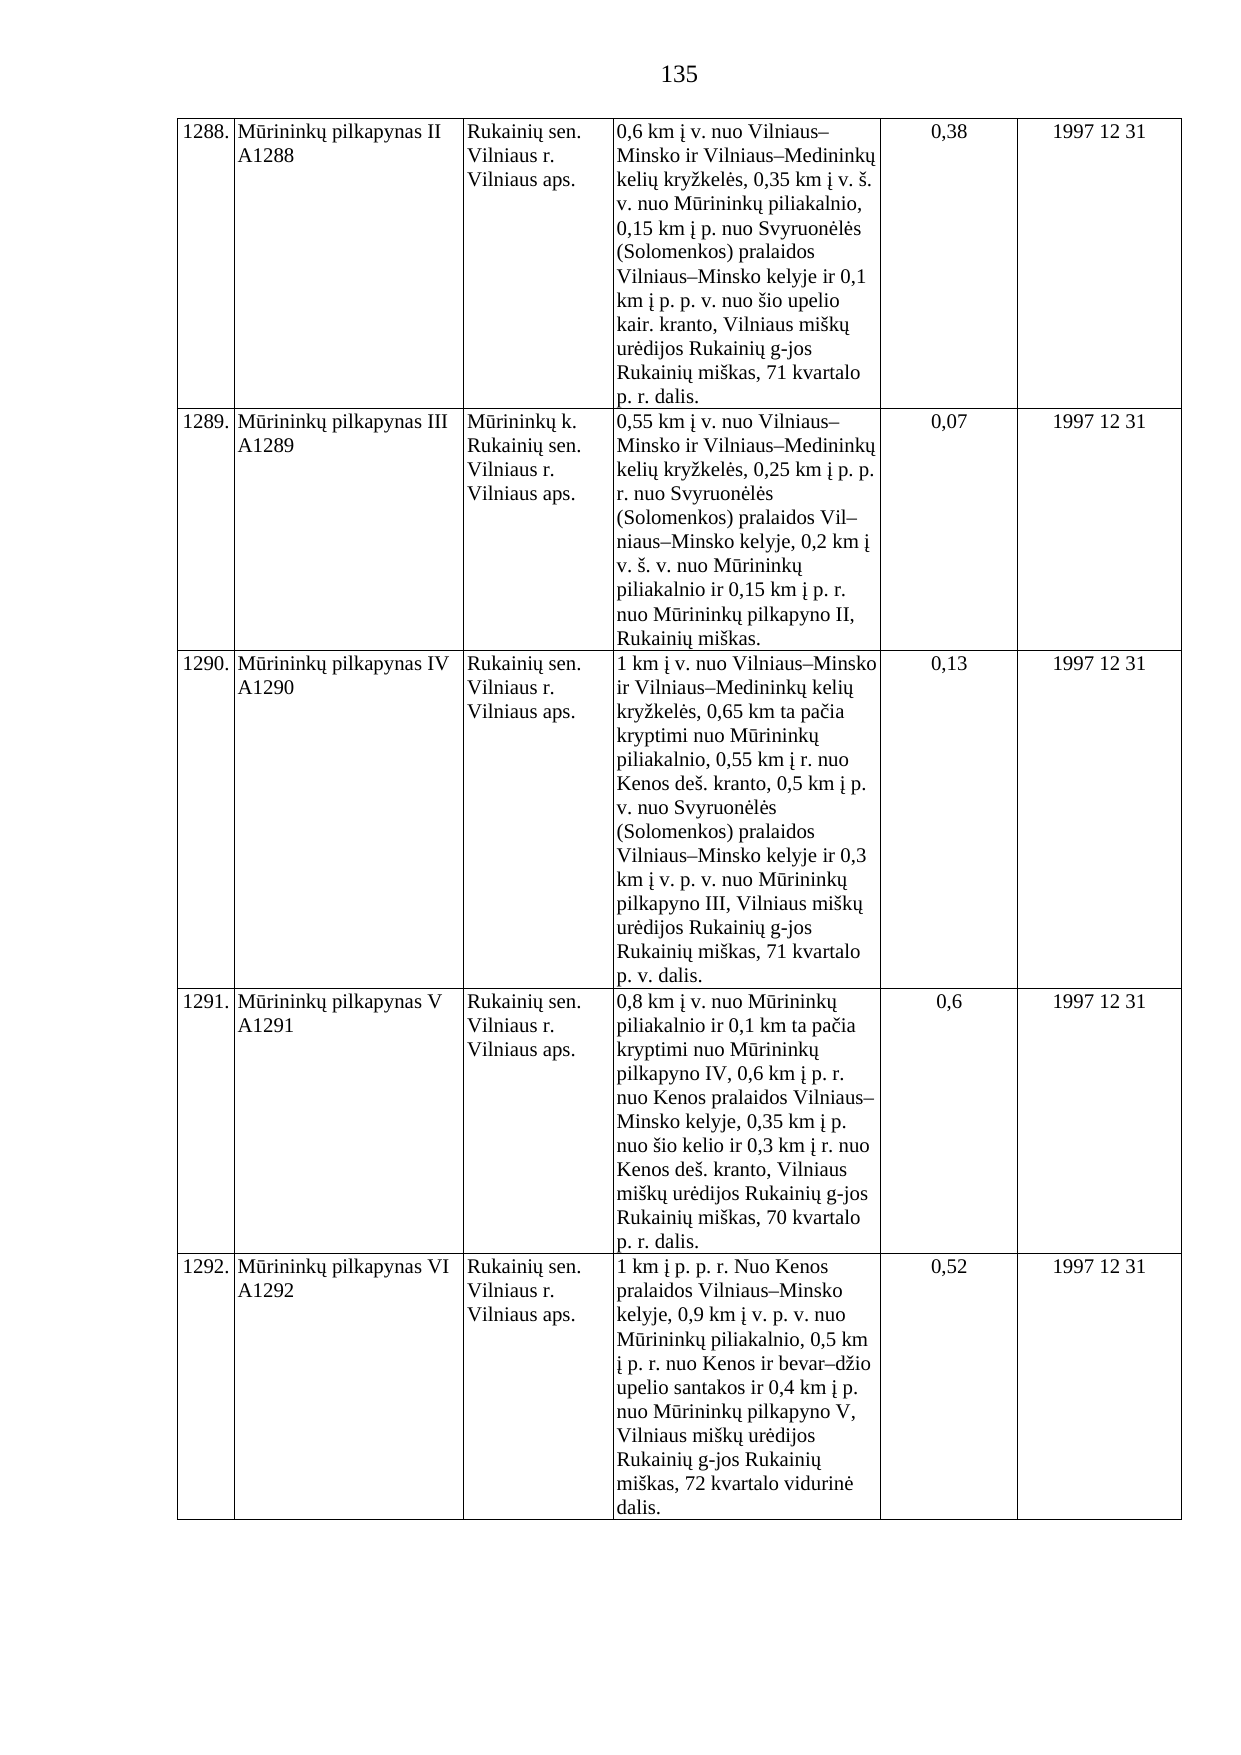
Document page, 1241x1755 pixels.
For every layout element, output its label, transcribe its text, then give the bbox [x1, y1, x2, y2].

table_cell 0,55 km į v. nuo Vilniaus–Minsko ir Vilniaus–Medininkų kelių kryžkelės, 0,25 km į p. p. r. nuo Svyruonėlės (Solomenkos) pralaidos Vil–niaus–Minsko kelyje, 0,2 km į v. š. v. nuo Mūrininkų piliakalnio ir 0,15 km į p. r. nuo Mūrininkų pilkapyno II, Rukainių miškas. [614, 409, 880, 649]
table_cell 1997 12 31 [1018, 119, 1181, 408]
table_cell 0,6 km į v. nuo Vilniaus–Minsko ir Vilniaus–Medininkų kelių kryžkelės, 0,35 km į v. š. v. nuo Mūrininkų piliakalnio, 0,15 km į p. nuo Svyruonėlės (Solomenkos) pralaidos Vilniaus–Minsko kelyje ir 0,1 km į p. p. v. nuo šio upelio kair. kranto, Vilniaus miškų urėdijos Rukainių g-jos Rukainių miškas, 71 kvartalo p. r. dalis. [614, 119, 880, 408]
table_cell 1288. [178, 119, 234, 408]
table_cell Mūrininkų pilkapynas IV A1290 [235, 651, 463, 987]
table_cell 0,52 [881, 1254, 1017, 1519]
table_cell 1 km į p. p. r. Nuo Kenos pralaidos Vilniaus–Minsko kelyje, 0,9 km į v. p. v. nuo Mūrininkų piliakalnio, 0,5 km į p. r. nuo Kenos ir bevar–džio upelio santakos ir 0,4 km į p. nuo Mūrininkų pilkapyno V, Vilniaus miškų urėdijos Rukainių g-jos Rukainių miškas, 72 kvartalo vidurinė dalis. [614, 1254, 880, 1519]
table_cell 1 km į v. nuo Vilniaus–Minsko ir Vilniaus–Medininkų kelių kryžkelės, 0,65 km ta pačia kryptimi nuo Mūrininkų piliakalnio, 0,55 km į r. nuo Kenos deš. kranto, 0,5 km į p. v. nuo Svyruonėlės (Solomenkos) pralaidos Vilniaus–Minsko kelyje ir 0,3 km į v. p. v. nuo Mūrininkų pilkapyno III, Vilniaus miškų urėdijos Rukainių g-jos Rukainių miškas, 71 kvartalo p. v. dalis. [614, 651, 880, 987]
table_cell 0,13 [881, 651, 1017, 987]
table_cell 1997 12 31 [1018, 989, 1181, 1253]
table_cell 1997 12 31 [1018, 651, 1181, 987]
table_cell 1292. [178, 1254, 234, 1519]
table_cell 1291. [178, 989, 234, 1253]
table_cell Rukainių sen. Vilniaus r. Vilniaus aps. [464, 989, 613, 1253]
table_cell Rukainių sen. Vilniaus r. Vilniaus aps. [464, 651, 613, 987]
table_cell 1997 12 31 [1018, 409, 1181, 649]
table_cell 1997 12 31 [1018, 1254, 1181, 1519]
table_cell Mūrininkų pilkapynas VI A1292 [235, 1254, 463, 1519]
table_cell Mūrininkų pilkapynas V A1291 [235, 989, 463, 1253]
table_cell 1289. [178, 409, 234, 649]
table_cell Rukainių sen. Vilniaus r. Vilniaus aps. [464, 119, 613, 408]
table_cell 1290. [178, 651, 234, 987]
table_cell 0,38 [881, 119, 1017, 408]
table_cell 0,6 [881, 989, 1017, 1253]
table_cell Mūrininkų pilkapynas II A1288 [235, 119, 463, 408]
table_cell Mūrininkų k. Rukainių sen. Vilniaus r. Vilniaus aps. [464, 409, 613, 649]
table_cell Mūrininkų pilkapynas III A1289 [235, 409, 463, 649]
table_cell 0,07 [881, 409, 1017, 649]
table_cell Rukainių sen. Vilniaus r. Vilniaus aps. [464, 1254, 613, 1519]
table_cell 0,8 km į v. nuo Mūrininkų piliakalnio ir 0,1 km ta pačia kryptimi nuo Mūrininkų pilkapyno IV, 0,6 km į p. r. nuo Kenos pralaidos Vilniaus–Minsko kelyje, 0,35 km į p. nuo šio kelio ir 0,3 km į r. nuo Kenos deš. kranto, Vilniaus miškų urėdijos Rukainių g-jos Rukainių miškas, 70 kvartalo p. r. dalis. [614, 989, 880, 1253]
